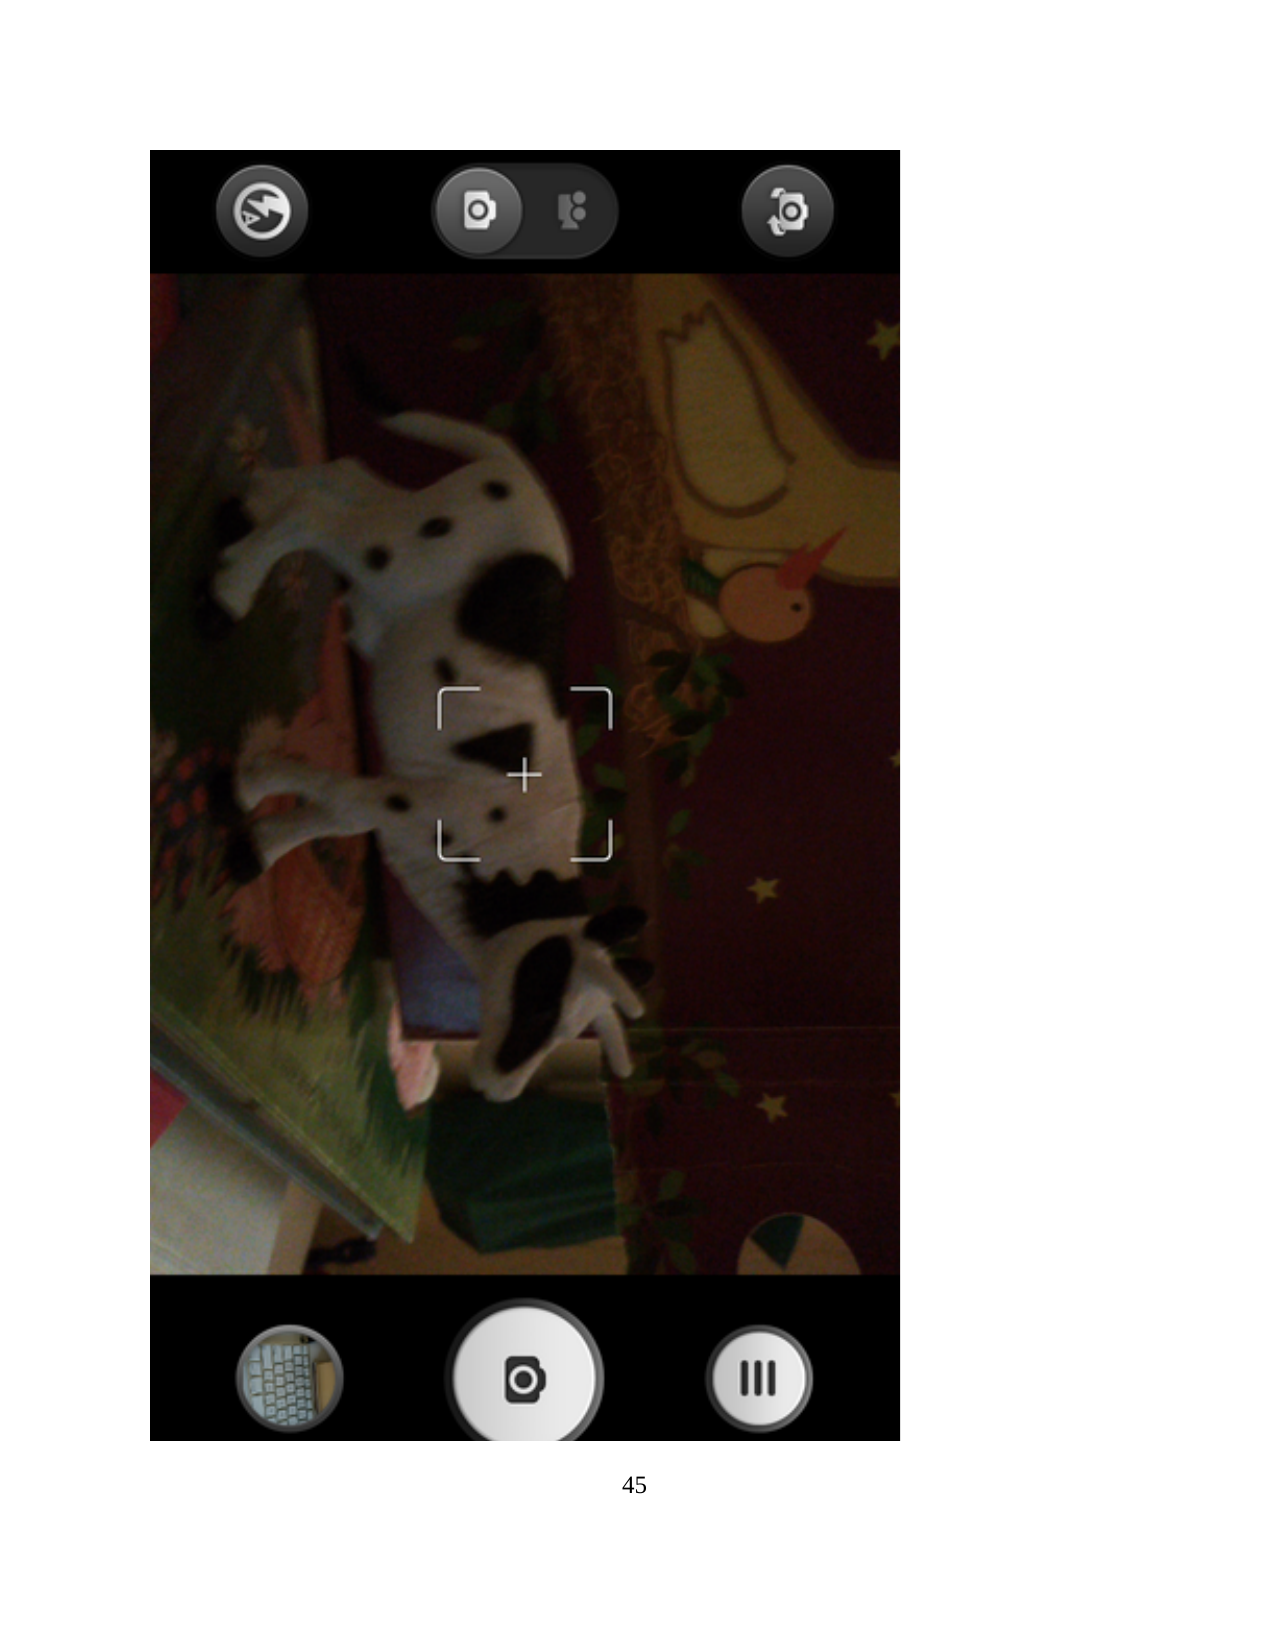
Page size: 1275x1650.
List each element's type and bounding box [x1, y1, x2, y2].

picture [150, 150, 901, 1441]
